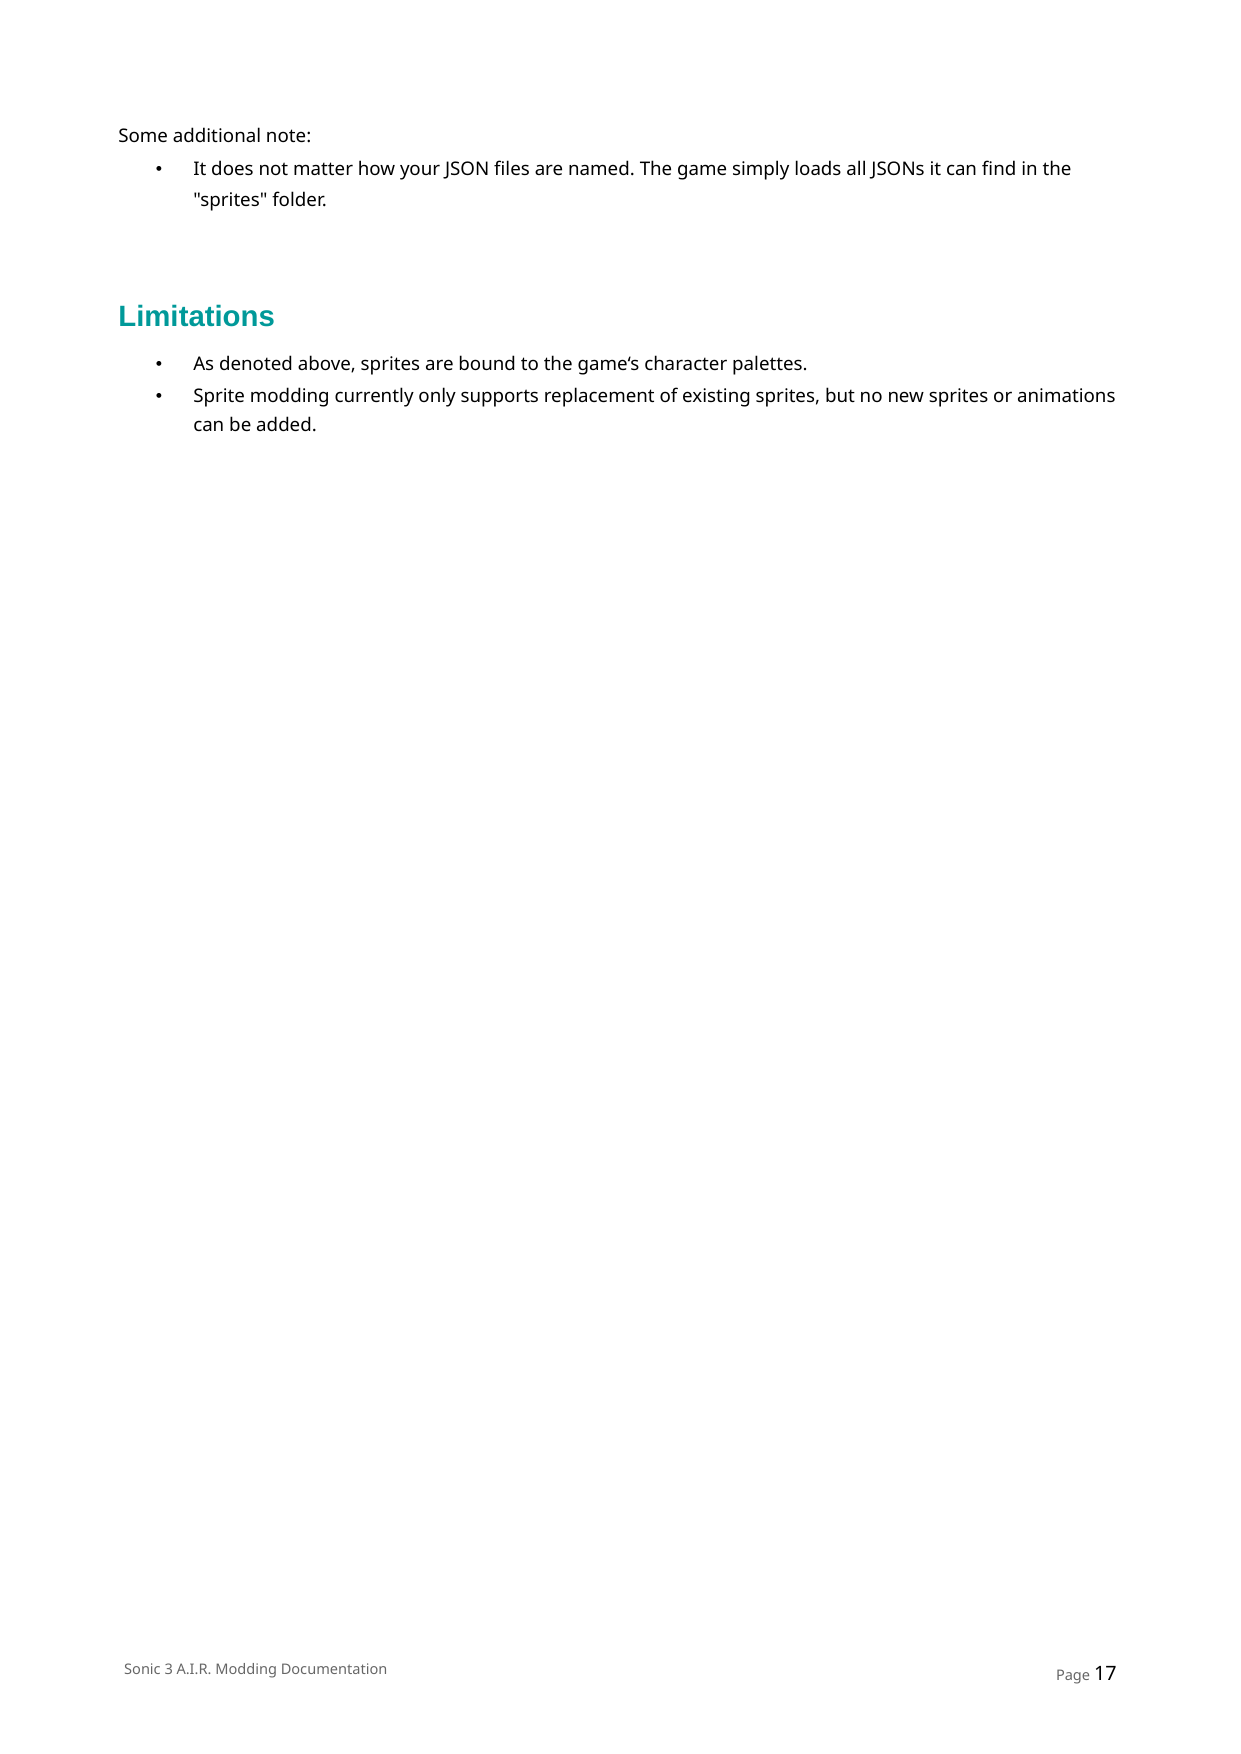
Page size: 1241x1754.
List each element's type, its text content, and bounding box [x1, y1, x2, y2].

text Some additional note: [118, 122, 1122, 148]
list As denoted above, sprites are bound to the game‘s character palettes. [156, 350, 1122, 376]
subtitle Limitations [118, 299, 1122, 332]
list It does not matter how your JSON files are named. The game simply loads all JSONs it can find in the "sprites" folder. [156, 156, 1122, 212]
list Sprite modding currently only supports replacement of existing sprites, but no new sprites or animations can be added. [156, 382, 1122, 437]
